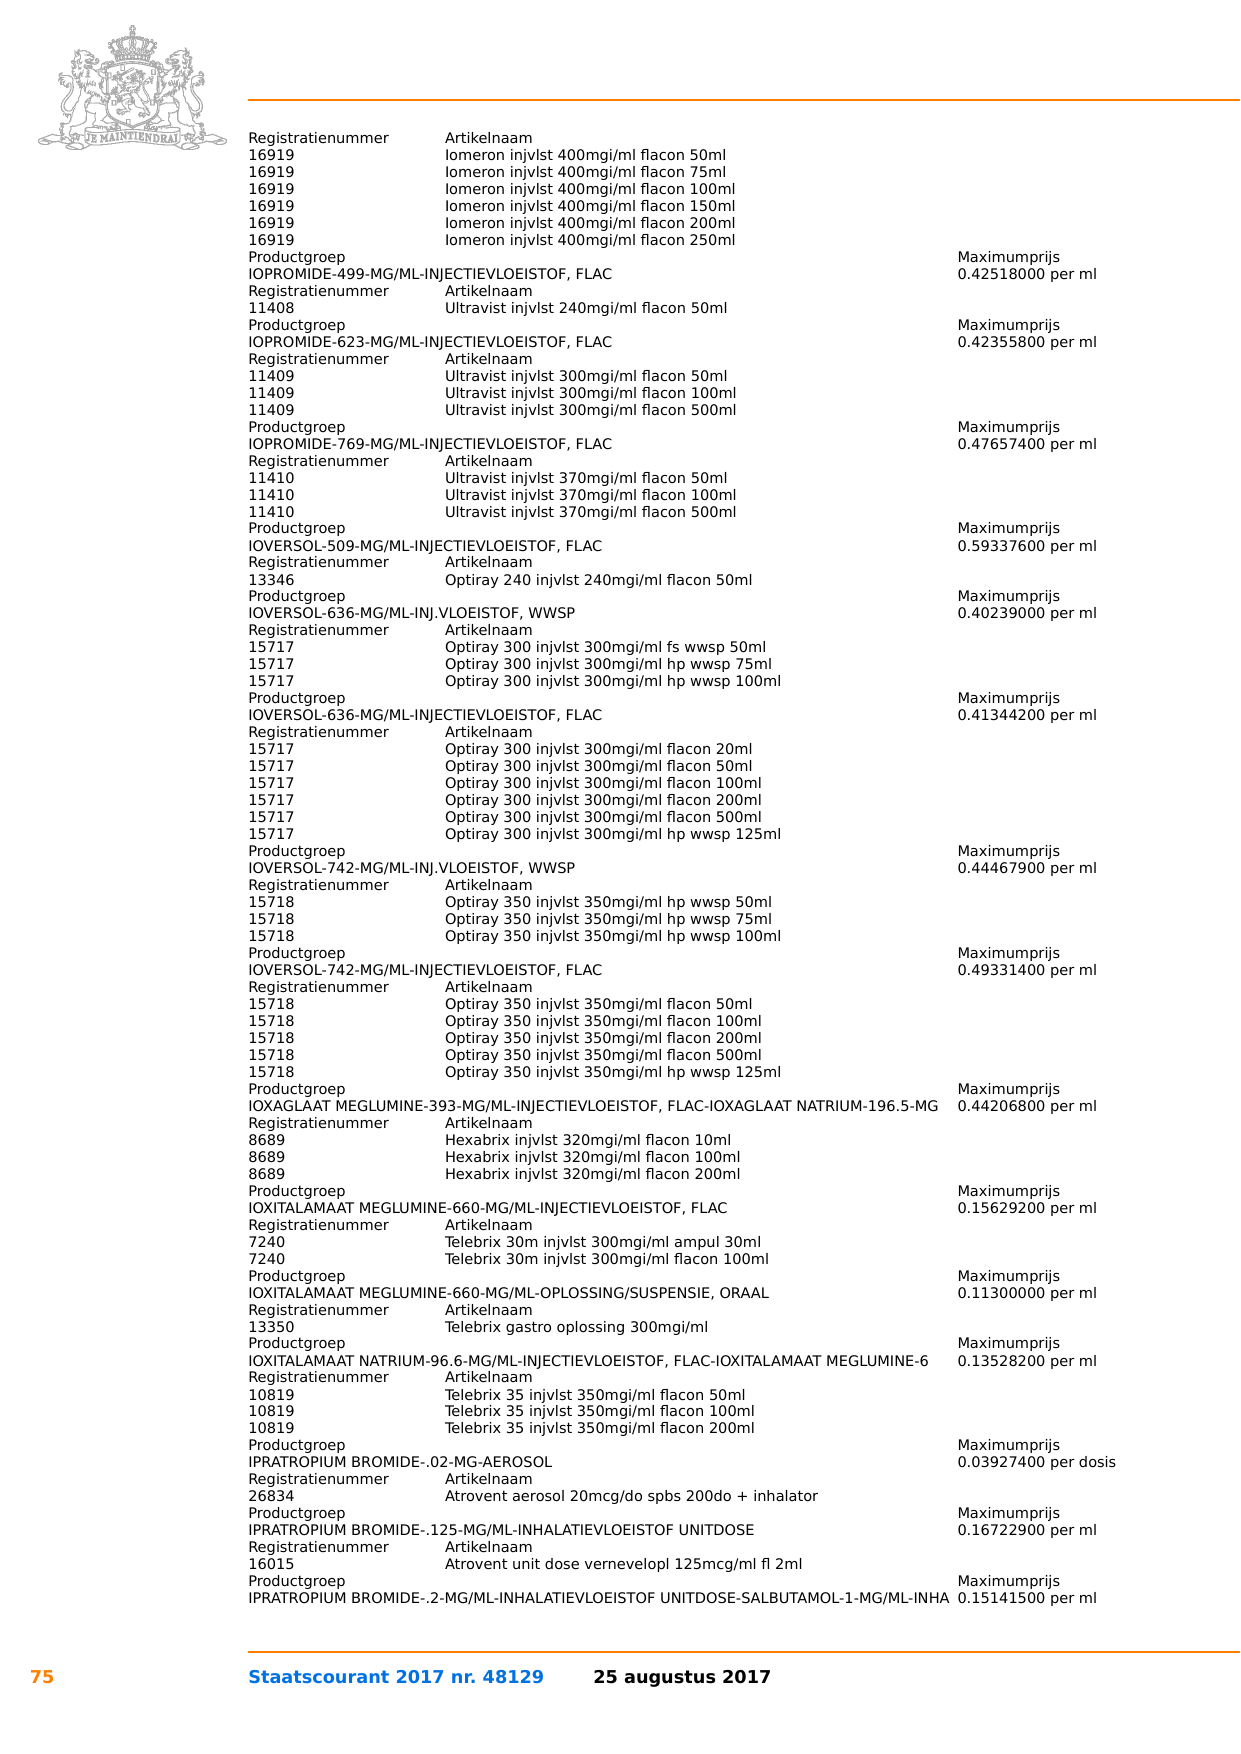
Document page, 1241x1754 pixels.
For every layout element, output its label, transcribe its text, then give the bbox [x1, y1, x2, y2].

table_cell Maximumprijs [951, 690, 1163, 707]
table_cell Productgroep [248, 1268, 439, 1284]
table_cell [439, 945, 951, 962]
table_cell 0.15629200 per ml [951, 1200, 1163, 1217]
picture [38, 25, 227, 150]
table_cell Ultravist injvlst 370mgi/ml flacon 50ml [439, 470, 951, 486]
table_cell Optiray 240 injvlst 240mgi/ml flacon 50ml [439, 571, 951, 588]
table_cell [439, 1573, 951, 1590]
table_cell Productgroep [248, 1437, 439, 1454]
table_cell [951, 1030, 1163, 1047]
table_cell 16919 [248, 164, 439, 181]
table_cell Telebrix 30m injvlst 300mgi/ml flacon 100ml [439, 1251, 951, 1267]
table_cell Artikelnaam [439, 283, 951, 300]
table_cell 0.15141500 per ml [951, 1590, 1163, 1607]
table_cell [951, 996, 1163, 1013]
table_cell IOXITALAMAAT MEGLUMINE-660-MG/ML-INJECTIEVLOEISTOF, FLAC [248, 1200, 951, 1217]
table_cell 16919 [248, 181, 439, 198]
table_cell 15718 [248, 1047, 439, 1064]
table_cell [951, 164, 1163, 181]
table_cell [951, 402, 1163, 418]
table_cell Telebrix 35 injvlst 350mgi/ml flacon 50ml [439, 1386, 951, 1403]
table_cell 11410 [248, 486, 439, 503]
table_cell [951, 1471, 1163, 1488]
table_cell Registratienummer [248, 1471, 439, 1488]
table_cell [951, 554, 1163, 571]
table_cell 15717 [248, 639, 439, 656]
table_cell 15717 [248, 826, 439, 843]
table_cell [951, 1234, 1163, 1251]
table_cell Maximumprijs [951, 1081, 1163, 1098]
table_cell Hexabrix injvlst 320mgi/ml flacon 200ml [439, 1166, 951, 1183]
table_cell 15718 [248, 911, 439, 928]
table_cell [439, 1335, 951, 1352]
table_cell Productgroep [248, 1183, 439, 1199]
table_cell Iomeron injvlst 400mgi/ml flacon 200ml [439, 215, 951, 232]
table_cell 15718 [248, 996, 439, 1013]
table_cell Artikelnaam [439, 1539, 951, 1556]
table_cell Hexabrix injvlst 320mgi/ml flacon 100ml [439, 1149, 951, 1166]
table_cell 0.49331400 per ml [951, 962, 1163, 979]
table_cell Iomeron injvlst 400mgi/ml flacon 250ml [439, 232, 951, 249]
table_cell 15717 [248, 656, 439, 673]
table_cell Telebrix 35 injvlst 350mgi/ml flacon 100ml [439, 1403, 951, 1420]
table_cell Maximumprijs [951, 1335, 1163, 1352]
table_cell Maximumprijs [951, 843, 1163, 860]
table_cell [439, 317, 951, 334]
table_cell Registratienummer [248, 1115, 439, 1132]
table_cell Artikelnaam [439, 1115, 951, 1132]
table_cell Productgroep [248, 520, 439, 537]
table_cell Optiray 300 injvlst 300mgi/ml flacon 50ml [439, 758, 951, 775]
table_cell Productgroep [248, 588, 439, 605]
table_cell [951, 181, 1163, 198]
table_cell 11408 [248, 300, 439, 317]
table_cell [439, 1081, 951, 1098]
table_cell Productgroep [248, 249, 439, 266]
table_cell Artikelnaam [439, 1471, 951, 1488]
table_cell [951, 928, 1163, 945]
table_cell [439, 1505, 951, 1522]
table_cell Iomeron injvlst 400mgi/ml flacon 50ml [439, 147, 951, 164]
table_cell Maximumprijs [951, 1268, 1163, 1284]
table_cell Productgroep [248, 690, 439, 707]
table_cell IOVERSOL-742-MG/ML-INJ.VLOEISTOF, WWSP [248, 860, 951, 877]
table_cell 0.13528200 per ml [951, 1353, 1163, 1369]
table_cell 15717 [248, 775, 439, 792]
table_cell Optiray 300 injvlst 300mgi/ml flacon 100ml [439, 775, 951, 792]
table_cell IOVERSOL-636-MG/ML-INJ.VLOEISTOF, WWSP [248, 605, 951, 622]
table_cell Optiray 300 injvlst 300mgi/ml fs wwsp 50ml [439, 639, 951, 656]
table_cell Optiray 300 injvlst 300mgi/ml hp wwsp 125ml [439, 826, 951, 843]
table_cell Optiray 350 injvlst 350mgi/ml flacon 500ml [439, 1047, 951, 1064]
table_cell Ultravist injvlst 240mgi/ml flacon 50ml [439, 300, 951, 317]
table_cell Optiray 350 injvlst 350mgi/ml hp wwsp 50ml [439, 894, 951, 911]
table_cell [951, 571, 1163, 588]
table_cell [951, 775, 1163, 792]
table_cell Productgroep [248, 1081, 439, 1098]
table_cell Maximumprijs [951, 317, 1163, 334]
table_cell IPRATROPIUM BROMIDE-.125-MG/ML-INHALATIEVLOEISTOF UNITDOSE [248, 1522, 951, 1539]
table_cell [951, 656, 1163, 673]
table_cell 16015 [248, 1556, 439, 1573]
table_cell Atrovent unit dose vernevelopl 125mcg/ml fl 2ml [439, 1556, 951, 1573]
table_cell Optiray 350 injvlst 350mgi/ml flacon 50ml [439, 996, 951, 1013]
table_cell Artikelnaam [439, 622, 951, 639]
table_cell [951, 486, 1163, 503]
table_cell IOPROMIDE-769-MG/ML-INJECTIEVLOEISTOF, FLAC [248, 436, 951, 452]
table_cell [951, 368, 1163, 384]
table_cell 0.42355800 per ml [951, 334, 1163, 351]
table_cell Productgroep [248, 317, 439, 334]
table_cell 15717 [248, 809, 439, 826]
table_cell Optiray 300 injvlst 300mgi/ml hp wwsp 100ml [439, 673, 951, 690]
table_cell [951, 1386, 1163, 1403]
table_cell [951, 1047, 1163, 1064]
table_cell 7240 [248, 1251, 439, 1267]
table_cell Maximumprijs [951, 249, 1163, 266]
table_cell [951, 453, 1163, 469]
table_cell 8689 [248, 1132, 439, 1149]
table_cell Telebrix 30m injvlst 300mgi/ml ampul 30ml [439, 1234, 951, 1251]
table_cell [951, 1488, 1163, 1505]
table_cell 8689 [248, 1149, 439, 1166]
table_cell Iomeron injvlst 400mgi/ml flacon 100ml [439, 181, 951, 198]
table_cell Artikelnaam [439, 453, 951, 469]
table_cell [951, 1301, 1163, 1318]
table_cell Maximumprijs [951, 520, 1163, 537]
table_cell [951, 1319, 1163, 1335]
table_cell 15718 [248, 1013, 439, 1030]
table_cell 16919 [248, 215, 439, 232]
table_cell [439, 249, 951, 266]
table_cell Ultravist injvlst 300mgi/ml flacon 100ml [439, 385, 951, 402]
table_cell [439, 1437, 951, 1454]
table_cell 11410 [248, 504, 439, 520]
table_cell [439, 690, 951, 707]
table_cell 15717 [248, 792, 439, 809]
table_cell Maximumprijs [951, 1505, 1163, 1522]
table_cell Registratienummer [248, 979, 439, 996]
table_cell [951, 639, 1163, 656]
table_cell 0.11300000 per ml [951, 1285, 1163, 1301]
table_cell Productgroep [248, 945, 439, 962]
table_cell [951, 758, 1163, 775]
table_cell Registratienummer [248, 1539, 439, 1556]
table_cell [439, 520, 951, 537]
table_cell 15717 [248, 673, 439, 690]
table_cell Artikelnaam [439, 1217, 951, 1233]
table_cell 0.47657400 per ml [951, 436, 1163, 452]
table_cell [951, 504, 1163, 520]
table_cell [439, 588, 951, 605]
table_cell Registratienummer [248, 1217, 439, 1233]
table_cell [951, 351, 1163, 368]
table_cell [951, 979, 1163, 996]
table_cell Iomeron injvlst 400mgi/ml flacon 150ml [439, 198, 951, 215]
table_cell 16919 [248, 232, 439, 249]
table_cell Artikelnaam [439, 130, 951, 147]
table_cell Registratienummer [248, 554, 439, 571]
table_cell [951, 826, 1163, 843]
table_cell [951, 894, 1163, 911]
table_cell Productgroep [248, 1573, 439, 1590]
table_cell [951, 300, 1163, 317]
table_cell [951, 1149, 1163, 1166]
table_cell 11409 [248, 385, 439, 402]
table_cell 11409 [248, 402, 439, 418]
table_cell [951, 1403, 1163, 1420]
table_cell 0.44206800 per ml [951, 1098, 1163, 1115]
table_cell [951, 215, 1163, 232]
table_cell Registratienummer [248, 724, 439, 741]
table_cell [951, 198, 1163, 215]
table_cell [951, 1166, 1163, 1183]
table_cell IOVERSOL-742-MG/ML-INJECTIEVLOEISTOF, FLAC [248, 962, 951, 979]
table_cell 0.42518000 per ml [951, 266, 1163, 283]
table_cell Registratienummer [248, 130, 439, 147]
table_cell [951, 283, 1163, 300]
table_cell Optiray 300 injvlst 300mgi/ml flacon 20ml [439, 741, 951, 758]
table_cell [951, 1251, 1163, 1267]
table_cell [951, 877, 1163, 894]
table_cell Artikelnaam [439, 554, 951, 571]
table_cell 0.03927400 per dosis [951, 1454, 1163, 1471]
table_cell Artikelnaam [439, 1369, 951, 1386]
table_cell Artikelnaam [439, 351, 951, 368]
table_cell IOXITALAMAAT NATRIUM-96.6-MG/ML-INJECTIEVLOEISTOF, FLAC-IOXITALAMAAT MEGLUMINE-6 [248, 1353, 951, 1369]
table_cell Telebrix 35 injvlst 350mgi/ml flacon 200ml [439, 1420, 951, 1437]
table_cell [951, 470, 1163, 486]
table_cell Ultravist injvlst 300mgi/ml flacon 50ml [439, 368, 951, 384]
table_cell IOPROMIDE-499-MG/ML-INJECTIEVLOEISTOF, FLAC [248, 266, 951, 283]
table_cell Ultravist injvlst 300mgi/ml flacon 500ml [439, 402, 951, 418]
table_cell 10819 [248, 1386, 439, 1403]
table_cell Iomeron injvlst 400mgi/ml flacon 75ml [439, 164, 951, 181]
table_cell [951, 1420, 1163, 1437]
table_cell 7240 [248, 1234, 439, 1251]
table_cell [951, 724, 1163, 741]
table_cell Productgroep [248, 419, 439, 436]
table_cell Registratienummer [248, 351, 439, 368]
table_cell Maximumprijs [951, 945, 1163, 962]
table_cell Optiray 300 injvlst 300mgi/ml flacon 500ml [439, 809, 951, 826]
table_cell Artikelnaam [439, 979, 951, 996]
table_cell Maximumprijs [951, 1573, 1163, 1590]
table_cell IOVERSOL-636-MG/ML-INJECTIEVLOEISTOF, FLAC [248, 707, 951, 724]
table_cell 0.41344200 per ml [951, 707, 1163, 724]
table_cell Artikelnaam [439, 724, 951, 741]
table_cell IPRATROPIUM BROMIDE-.02-MG-AEROSOL [248, 1454, 951, 1471]
table_cell 15717 [248, 741, 439, 758]
table_cell [951, 1539, 1163, 1556]
table_cell [951, 673, 1163, 690]
table_cell 15717 [248, 758, 439, 775]
table_cell [951, 1064, 1163, 1081]
table_cell Registratienummer [248, 877, 439, 894]
table_cell 0.16722900 per ml [951, 1522, 1163, 1539]
table_cell Maximumprijs [951, 588, 1163, 605]
table_cell [951, 622, 1163, 639]
table_cell Registratienummer [248, 283, 439, 300]
table_cell [951, 911, 1163, 928]
table_cell 0.44467900 per ml [951, 860, 1163, 877]
table_cell Registratienummer [248, 1301, 439, 1318]
table_cell 11410 [248, 470, 439, 486]
table_cell Optiray 300 injvlst 300mgi/ml hp wwsp 75ml [439, 656, 951, 673]
table_cell Maximumprijs [951, 419, 1163, 436]
table_cell Registratienummer [248, 622, 439, 639]
table_cell Atrovent aerosol 20mcg/do spbs 200do + inhalator [439, 1488, 951, 1505]
table_cell IOXAGLAAT MEGLUMINE-393-MG/ML-INJECTIEVLOEISTOF, FLAC-IOXAGLAAT NATRIUM-196.5-MG [248, 1098, 951, 1115]
table_cell [951, 1556, 1163, 1573]
table_cell Registratienummer [248, 1369, 439, 1386]
table_cell 0.40239000 per ml [951, 605, 1163, 622]
table_cell [951, 147, 1163, 164]
table_cell 13350 [248, 1319, 439, 1335]
table_cell [951, 1369, 1163, 1386]
table_cell 15718 [248, 894, 439, 911]
table_cell 10819 [248, 1403, 439, 1420]
table_cell [951, 741, 1163, 758]
table_cell 0.59337600 per ml [951, 538, 1163, 554]
table_cell 15718 [248, 1064, 439, 1081]
table_cell Artikelnaam [439, 1301, 951, 1318]
table_cell 26834 [248, 1488, 439, 1505]
table_cell [951, 232, 1163, 249]
table_cell Optiray 350 injvlst 350mgi/ml hp wwsp 100ml [439, 928, 951, 945]
table_cell Optiray 350 injvlst 350mgi/ml flacon 100ml [439, 1013, 951, 1030]
table_cell 13346 [248, 571, 439, 588]
table_cell 15718 [248, 928, 439, 945]
table_cell 8689 [248, 1166, 439, 1183]
table_cell Maximumprijs [951, 1183, 1163, 1199]
table_cell Optiray 300 injvlst 300mgi/ml flacon 200ml [439, 792, 951, 809]
table_cell Telebrix gastro oplossing 300mgi/ml [439, 1319, 951, 1335]
table_cell [951, 385, 1163, 402]
table_cell [951, 792, 1163, 809]
table_cell Hexabrix injvlst 320mgi/ml flacon 10ml [439, 1132, 951, 1149]
table_cell [439, 419, 951, 436]
table_cell IOXITALAMAAT MEGLUMINE-660-MG/ML-OPLOSSING/SUSPENSIE, ORAAL [248, 1285, 951, 1301]
table_cell 16919 [248, 198, 439, 215]
table_cell [951, 1115, 1163, 1132]
table_cell Productgroep [248, 843, 439, 860]
table_cell [951, 809, 1163, 826]
table_cell IOVERSOL-509-MG/ML-INJECTIEVLOEISTOF, FLAC [248, 538, 951, 554]
table_cell Registratienummer [248, 453, 439, 469]
table_cell [439, 843, 951, 860]
table_cell Productgroep [248, 1335, 439, 1352]
table_cell [951, 1132, 1163, 1149]
table_cell 11409 [248, 368, 439, 384]
table_cell [951, 1013, 1163, 1030]
table_cell IPRATROPIUM BROMIDE-.2-MG/ML-INHALATIEVLOEISTOF UNITDOSE-SALBUTAMOL-1-MG/ML-INHA [248, 1590, 951, 1607]
table_cell [439, 1183, 951, 1199]
table_cell Productgroep [248, 1505, 439, 1522]
table_cell Ultravist injvlst 370mgi/ml flacon 100ml [439, 486, 951, 503]
table_cell [439, 1268, 951, 1284]
table_cell Optiray 350 injvlst 350mgi/ml hp wwsp 125ml [439, 1064, 951, 1081]
table_cell [951, 130, 1163, 147]
table_cell Artikelnaam [439, 877, 951, 894]
table_cell 16919 [248, 147, 439, 164]
table_cell 10819 [248, 1420, 439, 1437]
table_cell Optiray 350 injvlst 350mgi/ml flacon 200ml [439, 1030, 951, 1047]
table_cell Maximumprijs [951, 1437, 1163, 1454]
table_cell Ultravist injvlst 370mgi/ml flacon 500ml [439, 504, 951, 520]
table_cell [951, 1217, 1163, 1233]
table_cell Optiray 350 injvlst 350mgi/ml hp wwsp 75ml [439, 911, 951, 928]
table_cell 15718 [248, 1030, 439, 1047]
table_cell IOPROMIDE-623-MG/ML-INJECTIEVLOEISTOF, FLAC [248, 334, 951, 351]
